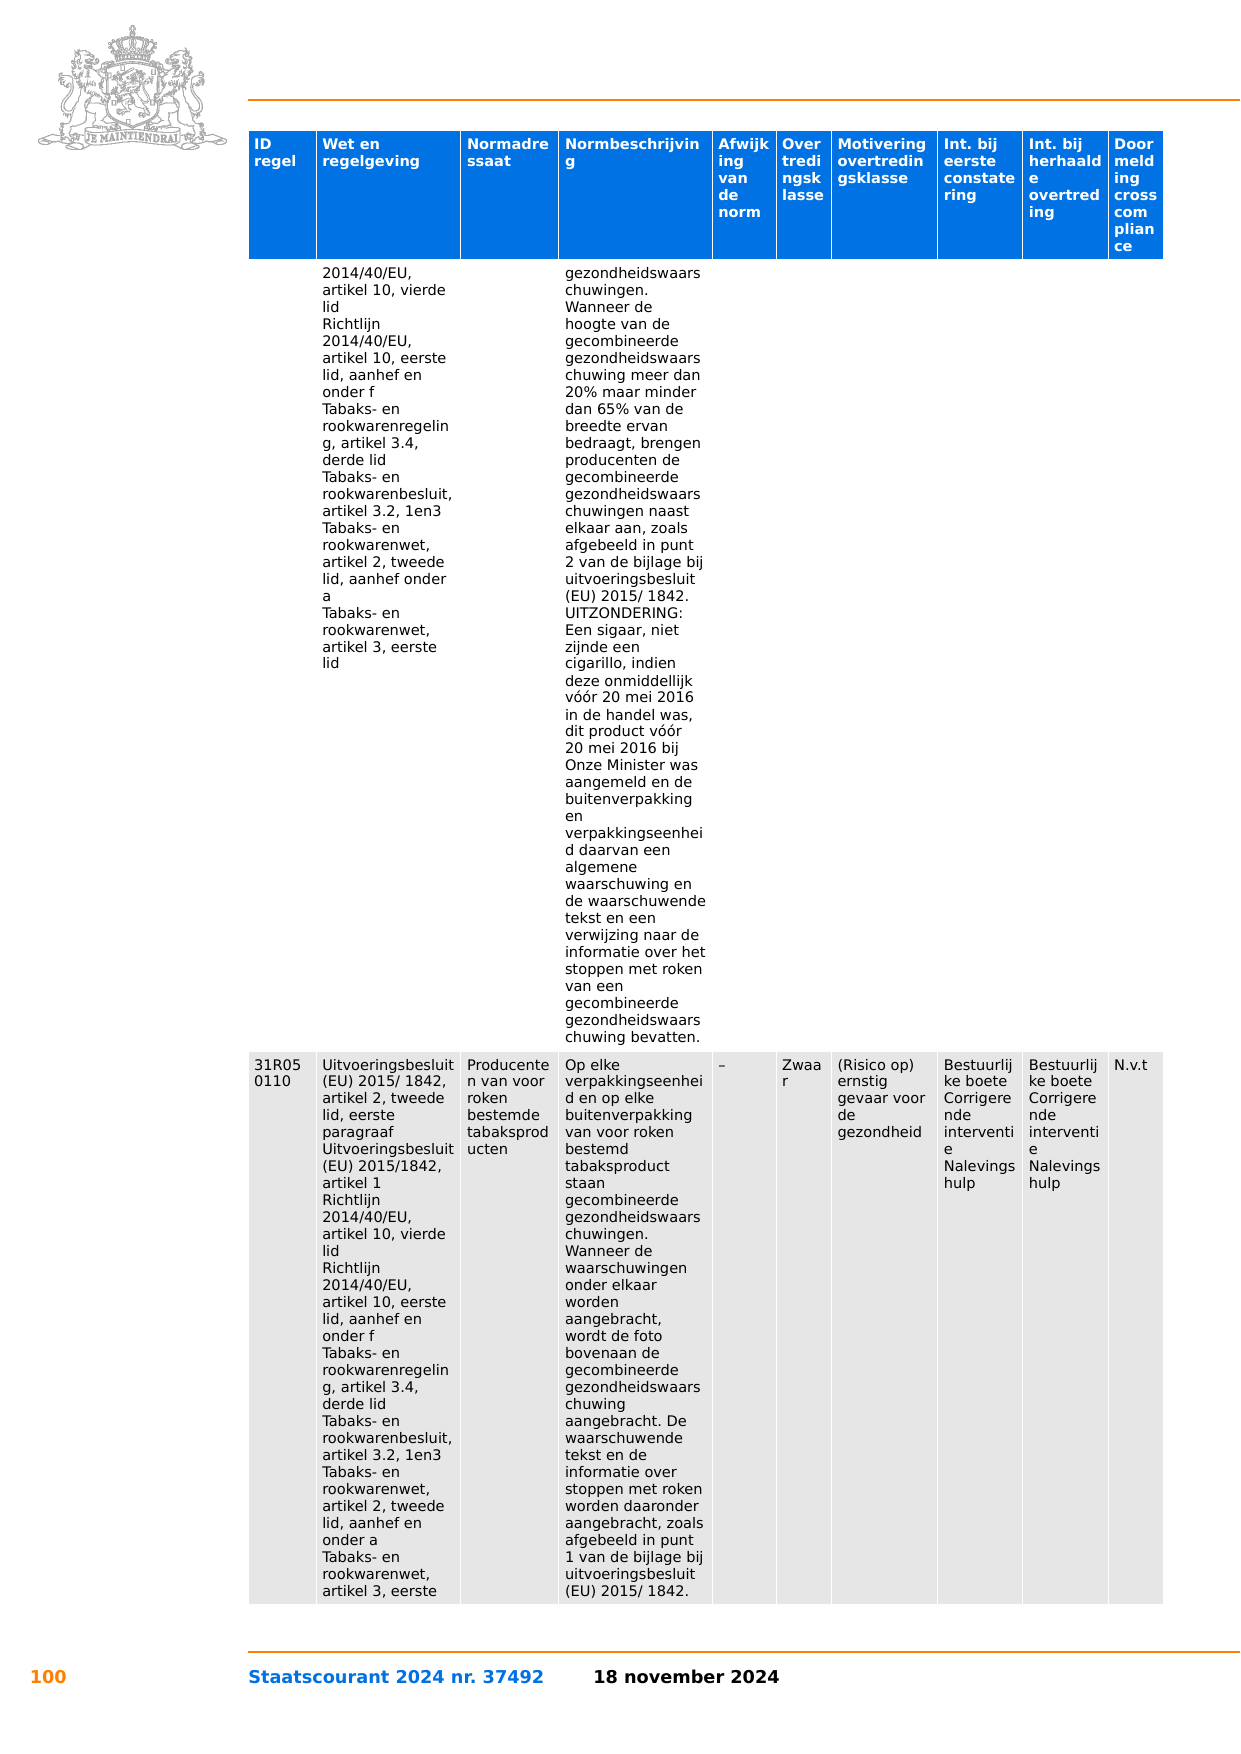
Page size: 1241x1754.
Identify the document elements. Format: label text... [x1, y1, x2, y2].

table_header Doormelding cross compliance [1109, 131, 1163, 259]
table_cell [1109, 260, 1163, 1051]
table_cell Op elke verpakkingseenheid en op elke buitenverpakking van voor roken bestemd tabaksproduct staan gecombineerde gezondheidswaarschuwingen. Wanneer de waarschuwingen onder elkaar worden aangebracht, wordt de foto bovenaan de gecombineerde gezondheidswaarschuwing aangebracht. De waarschuwende tekst en de informatie over stoppen met roken worden daaronder aangebracht, zoals afgebeeld in punt 1 van de bijlage bij uitvoeringsbesluit (EU) 2015/ 1842. [559, 1052, 712, 1604]
picture [38, 25, 227, 150]
table_cell [777, 260, 831, 1051]
table_cell [938, 260, 1022, 1051]
table_cell (Risico op) ernstig gevaar voor de gezondheid [832, 1052, 937, 1604]
table_cell Producenten van voor roken bestemde tabaksproducten [461, 1052, 558, 1604]
table_header Afwijking van de norm [713, 131, 776, 259]
table_cell – [713, 1052, 776, 1604]
table_header ID regel [249, 131, 316, 259]
table_cell [461, 260, 558, 1051]
table_header Int. bij herhaalde overtreding [1023, 131, 1108, 259]
table_cell 2014/40/EU, artikel 10, vierde lid Richtlijn 2014/40/EU, artikel 10, eerste lid, aanhef en onder f Tabaks- en rookwarenregeling, artikel 3.4, derde lid Tabaks- en rookwarenbesluit, artikel 3.2, 1en3 Tabaks- en rookwarenwet, artikel 2, tweede lid, aanhef onder a Tabaks- en rookwarenwet, artikel 3, eerste lid [317, 260, 460, 1051]
table_cell [832, 260, 937, 1051]
table_cell Uitvoeringsbesluit (EU) 2015/ 1842, artikel 2, tweede lid, eerste paragraaf Uitvoeringsbesluit (EU) 2015/1842, artikel 1 Richtlijn 2014/40/EU, artikel 10, vierde lid Richtlijn 2014/40/EU, artikel 10, eerste lid, aanhef en onder f Tabaks- en rookwarenregeling, artikel 3.4, derde lid Tabaks- en rookwarenbesluit, artikel 3.2, 1en3 Tabaks- en rookwarenwet, artikel 2, tweede lid, aanhef en onder a Tabaks- en rookwarenwet, artikel 3, eerste [317, 1052, 460, 1604]
table_cell N.v.t [1109, 1052, 1163, 1604]
table_cell Zwaar [777, 1052, 831, 1604]
table_header Wet en regelgeving [317, 131, 460, 259]
table_cell Bestuurlijke boete Corrigerende interventie Nalevingshulp [938, 1052, 1022, 1604]
table_cell gezondheidswaarschuwingen. Wanneer de hoogte van de gecombineerde gezondheidswaarschuwing meer dan 20% maar minder dan 65% van de breedte ervan bedraagt, brengen producenten de gecombineerde gezondheidswaarschuwingen naast elkaar aan, zoals afgebeeld in punt 2 van de bijlage bij uitvoeringsbesluit (EU) 2015/ 1842. UITZONDERING: Een sigaar, niet zijnde een cigarillo, indien deze onmiddellijk vóór 20 mei 2016 in de handel was, dit product vóór 20 mei 2016 bij Onze Minister was aangemeld en de buitenverpakking en verpakkingseenheid daarvan een algemene waarschuwing en de waarschuwende tekst en een verwijzing naar de informatie over het stoppen met roken van een gecombineerde gezondheidswaarschuwing bevatten. [559, 260, 712, 1051]
table_cell Bestuurlijke boete Corrigerende interventie Nalevingshulp [1023, 1052, 1108, 1604]
table_header Overtredingsklasse [777, 131, 831, 259]
table_cell [1023, 260, 1108, 1051]
table_header Int. bij eerste constatering [938, 131, 1022, 259]
table_header Motivering overtredingsklasse [832, 131, 937, 259]
table_header Normadressaat [461, 131, 558, 259]
table_header Normbeschrijving [559, 131, 712, 259]
table_cell [249, 260, 316, 1051]
table_cell 31R050110 [249, 1052, 316, 1604]
table_cell [713, 260, 776, 1051]
